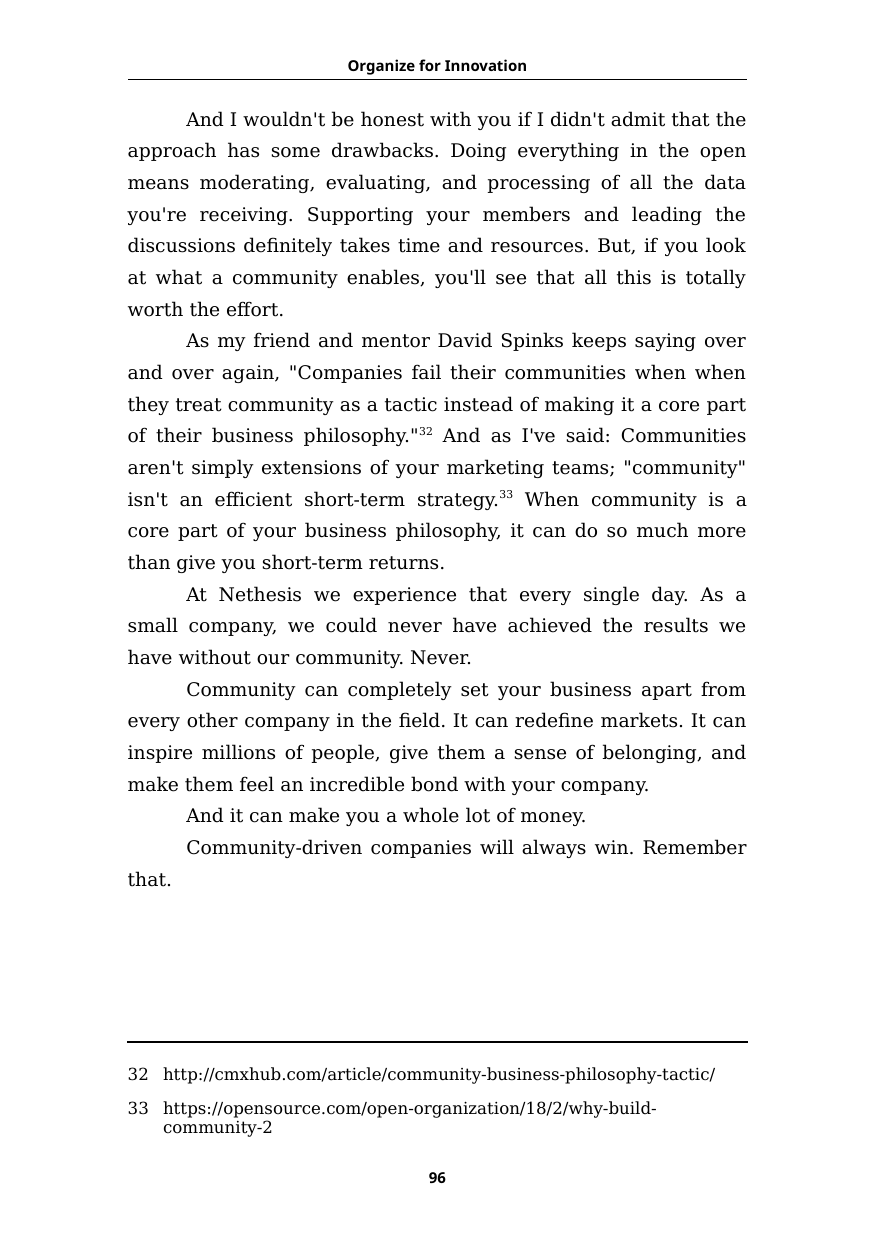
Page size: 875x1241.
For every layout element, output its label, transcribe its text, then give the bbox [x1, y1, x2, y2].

text And I wouldn't be honest with you if I didn't admit that the approach has some drawbacks. Doing everything in the open means moderating, evaluating, and processing of all the data you're receiving. Supporting your members and leading the discussions definitely takes time and resources. But, if you look at what a community enables, you'll see that all this is totally worth the effort. [127, 109, 747, 321]
text https://opensource.com/open-organization/18/2/why-build-community-2 [127, 1099, 747, 1138]
text And it can make you a whole lot of money. [127, 805, 747, 827]
text http://cmxhub.com/article/community-business-philosophy-tactic/ [127, 1064, 747, 1084]
text Community can completely set your business apart from every other company in the field. It can redefine markets. It can inspire millions of people, give them a sense of belonging, and make them feel an incredible bond with your company. [127, 679, 747, 796]
text As my friend and mentor David Spinks keeps saying over and over again, "Companies fail their communities when when they treat community as a tactic instead of making it a core part of their business philosophy." And as I've said: Communities aren't simply extensions of your marketing teams; "community" isn't an efficient short-term strategy. When community is a core part of your business philosophy, it can do so much more than give you short-term returns. [127, 330, 747, 574]
text Community-driven companies will always win. Remember that. [127, 837, 747, 891]
text At Nethesis we experience that every single day. As a small company, we could never have achieved the results we have without our community. Never. [127, 584, 747, 669]
